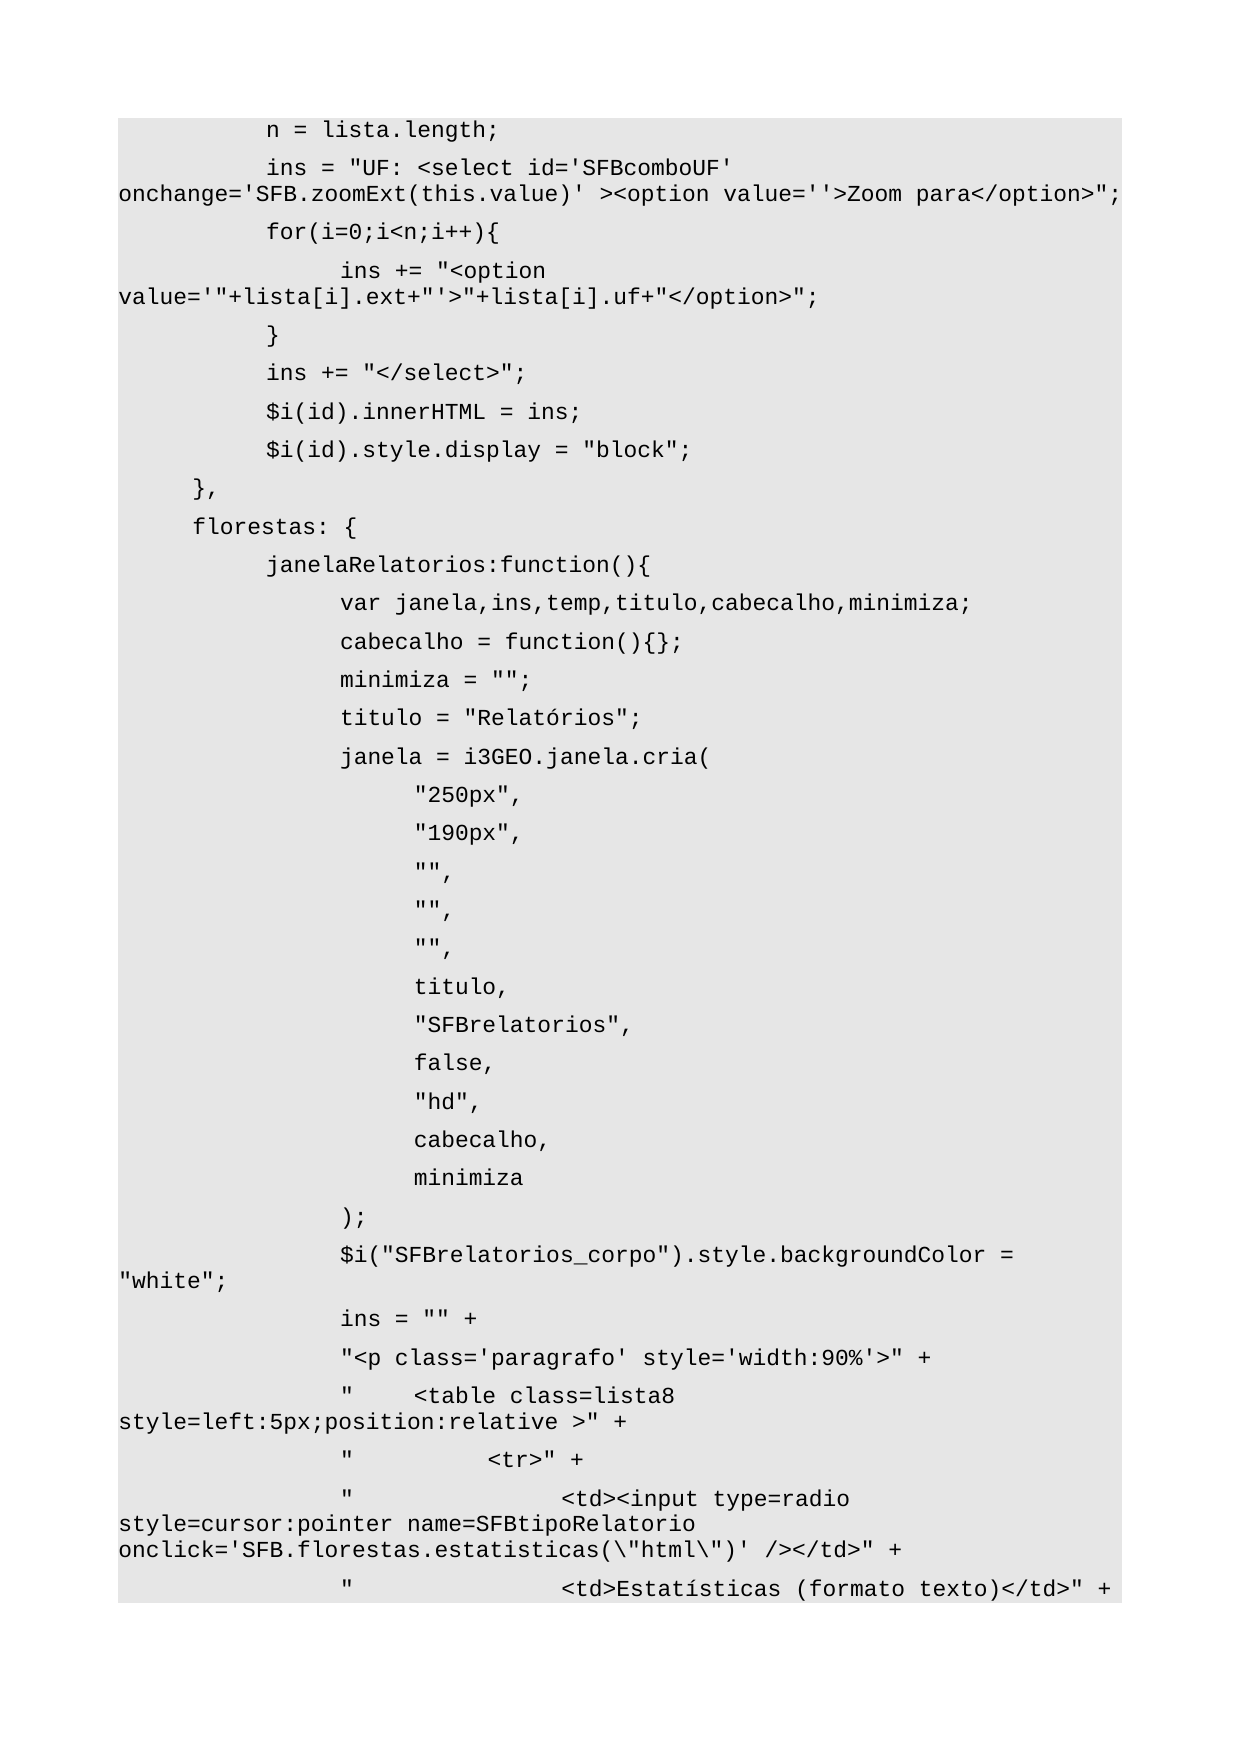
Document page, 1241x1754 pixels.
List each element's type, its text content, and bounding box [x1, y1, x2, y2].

text "hd", [118, 1090, 1122, 1116]
text " <tr>" + [118, 1448, 1122, 1474]
text "", [118, 937, 1122, 963]
text ); [118, 1205, 1122, 1231]
text $i(id).style.display = "block"; [118, 438, 1122, 464]
text ins += "<option value='"+lista[i].ext+"'>"+lista[i].uf+"</option>"; [118, 259, 1122, 311]
text florestas: { [118, 515, 1122, 541]
text " <table class=lista8 style=left:5px;position:relative >" + [118, 1384, 1122, 1436]
text n = lista.length; [118, 118, 1122, 144]
text "250px", [118, 783, 1122, 809]
text ins = "" + [118, 1308, 1122, 1333]
text ins = "UF: <select id='SFBcomboUF' onchange='SFB.zoomExt(this.value)' ><option value=''>Zoom para</option>"; [118, 156, 1122, 208]
text false, [118, 1052, 1122, 1078]
text "190px", [118, 822, 1122, 848]
text "", [118, 860, 1122, 886]
text cabecalho = function(){}; [118, 630, 1122, 656]
text minimiza [118, 1167, 1122, 1193]
text cabecalho, [118, 1128, 1122, 1154]
text "<p class='paragrafo' style='width:90%'>" + [118, 1346, 1122, 1372]
text " <td>Estatísticas (formato texto)</td>" + [118, 1577, 1122, 1603]
text ins += "</select>"; [118, 362, 1122, 388]
text } [118, 323, 1122, 349]
text $i("SFBrelatorios_corpo").style.backgroundColor = "white"; [118, 1243, 1122, 1295]
text janelaRelatorios:function(){ [118, 553, 1122, 579]
text titulo = "Relatórios"; [118, 707, 1122, 733]
text $i(id).innerHTML = ins; [118, 400, 1122, 426]
text " <td><input type=radio style=cursor:pointer name=SFBtipoRelatorio onclick='SFB.florestas.estatisticas(\"html\")' /></td>" + [118, 1487, 1122, 1565]
text janela = i3GEO.janela.cria( [118, 745, 1122, 771]
text var janela,ins,temp,titulo,cabecalho,minimiza; [118, 592, 1122, 618]
text for(i=0;i<n;i++){ [118, 221, 1122, 247]
text "SFBrelatorios", [118, 1013, 1122, 1039]
text }, [118, 477, 1122, 503]
text minimiza = ""; [118, 668, 1122, 694]
text "", [118, 898, 1122, 924]
text titulo, [118, 975, 1122, 1001]
